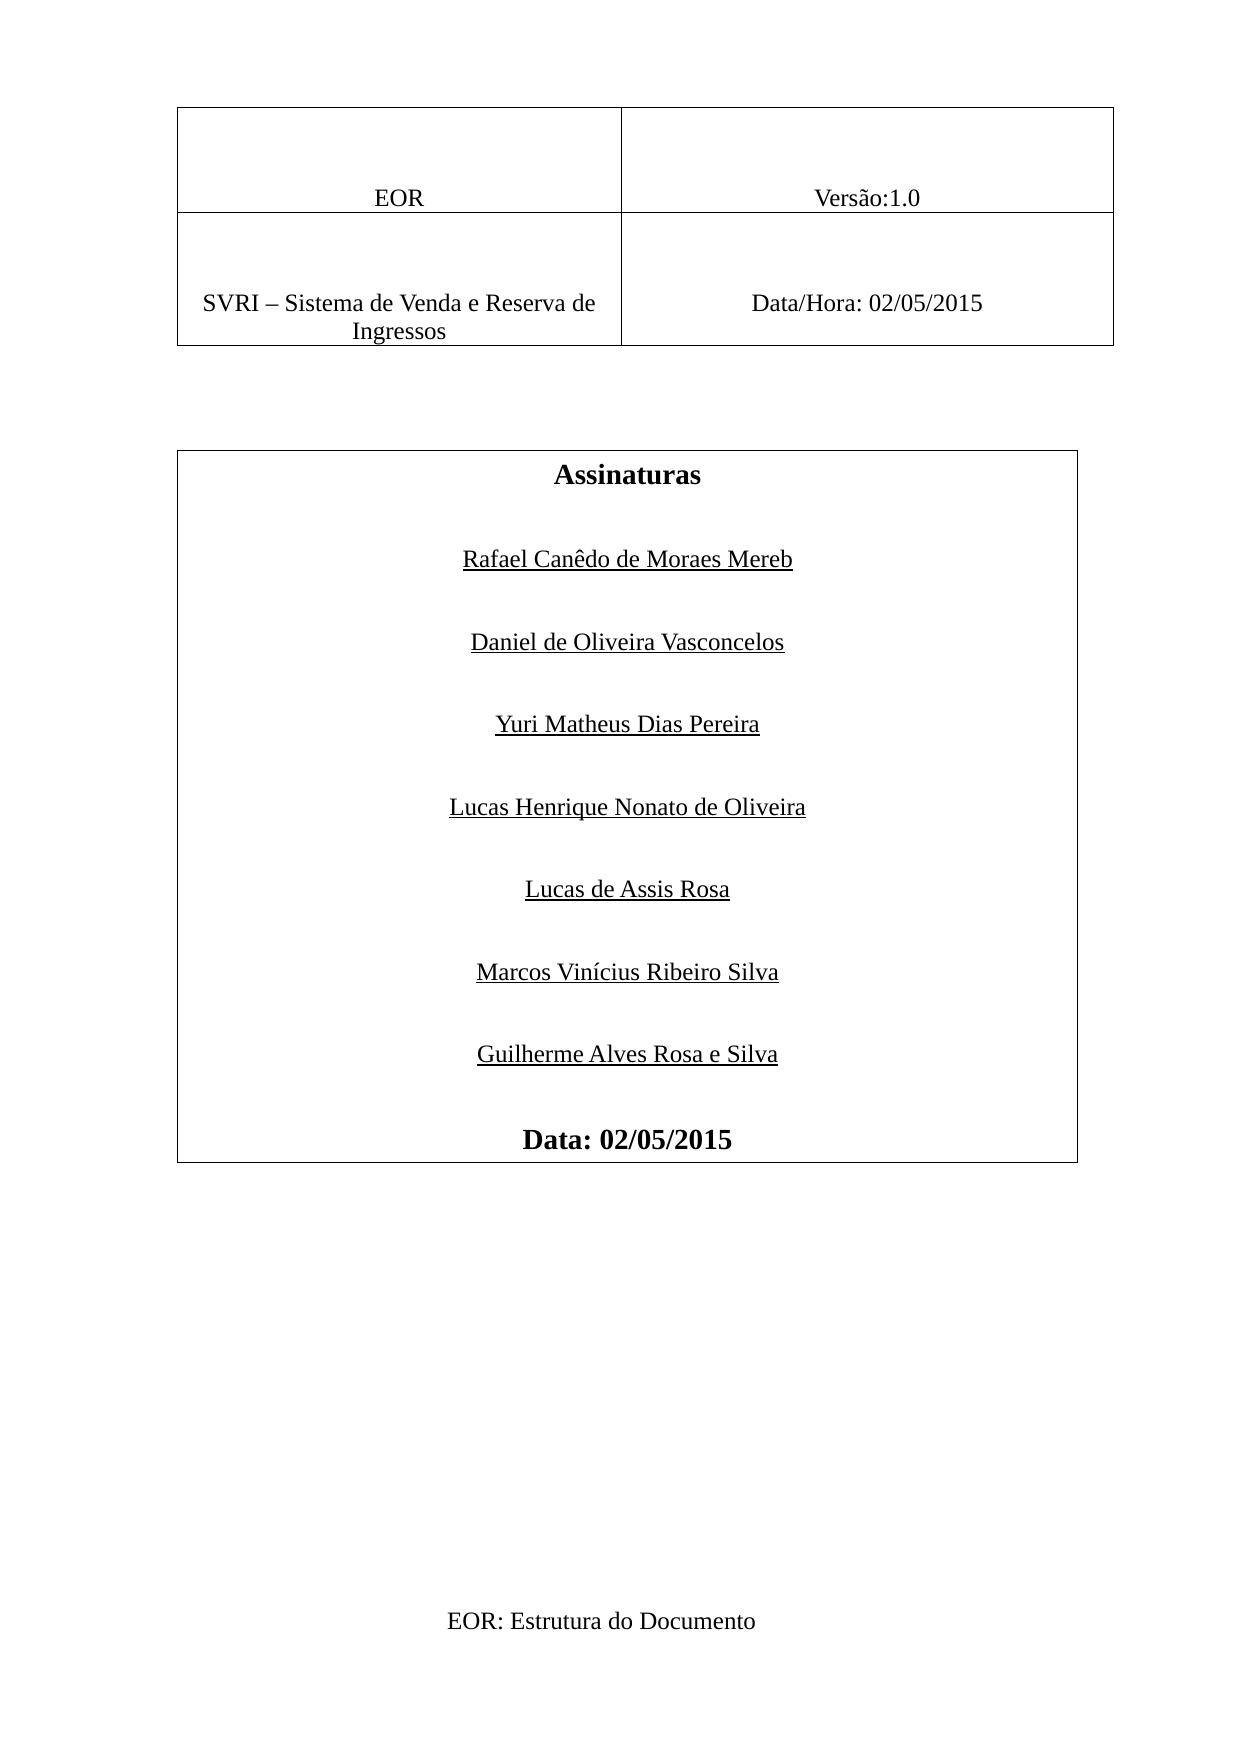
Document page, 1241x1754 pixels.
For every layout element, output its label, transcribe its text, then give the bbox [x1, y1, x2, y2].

table_header Assinaturas Rafael Canêdo de Moraes Mereb Daniel de Oliveira Vasconcelos Yuri Matheus Dias Pereira Lucas Henrique Nonato de Oliveira Lucas de Assis Rosa Marcos Vinícius Ribeiro Silva Guilherme Alves Rosa e Silva Data: 02/05/2015 [178, 451, 1077, 1162]
